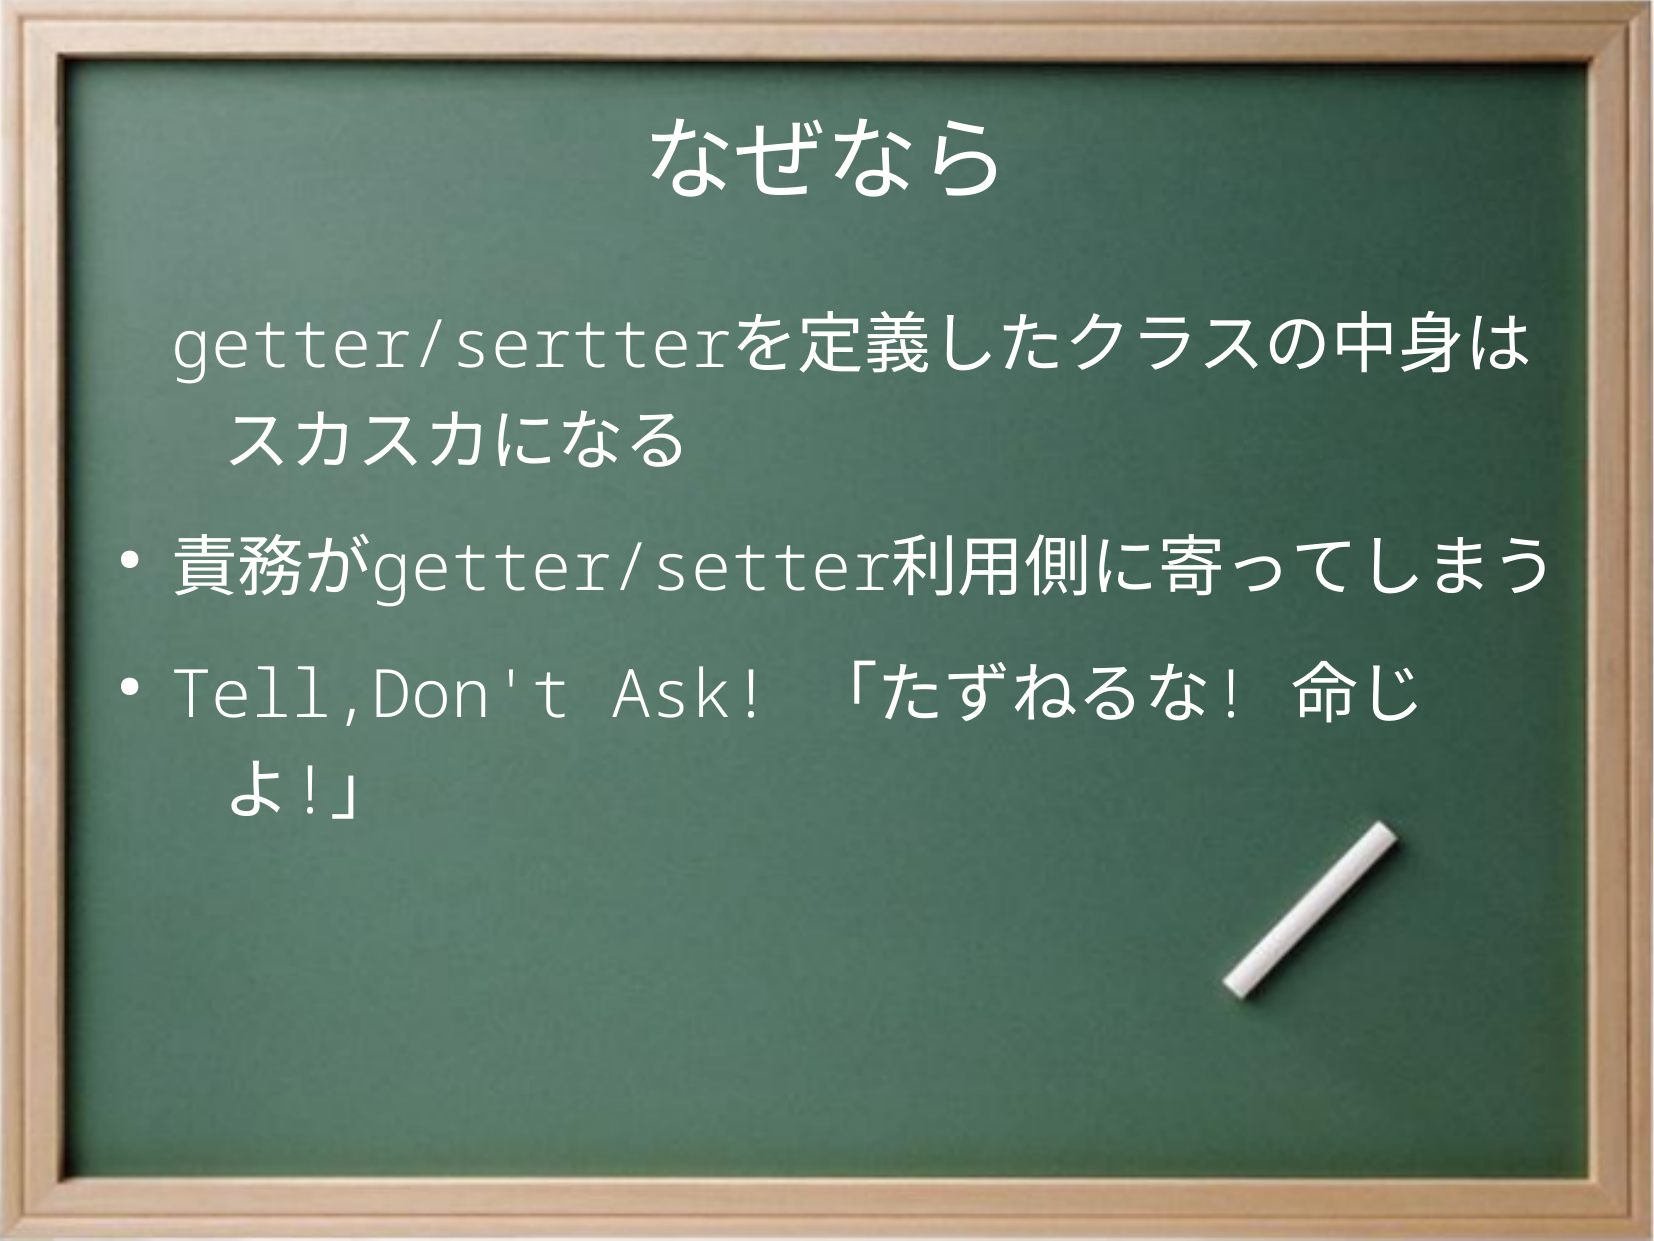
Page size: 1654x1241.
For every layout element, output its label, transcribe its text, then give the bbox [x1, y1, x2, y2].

title なぜなら [82, 56, 1571, 250]
list getter/sertterを定義したクラスの中身はスカスカになる 責務がgetter/setter利用側に寄ってしまう Tell,Don't Ask! 「たずねるな! 命じよ!」 [82, 290, 1571, 1094]
picture [0, 0, 1654, 1241]
